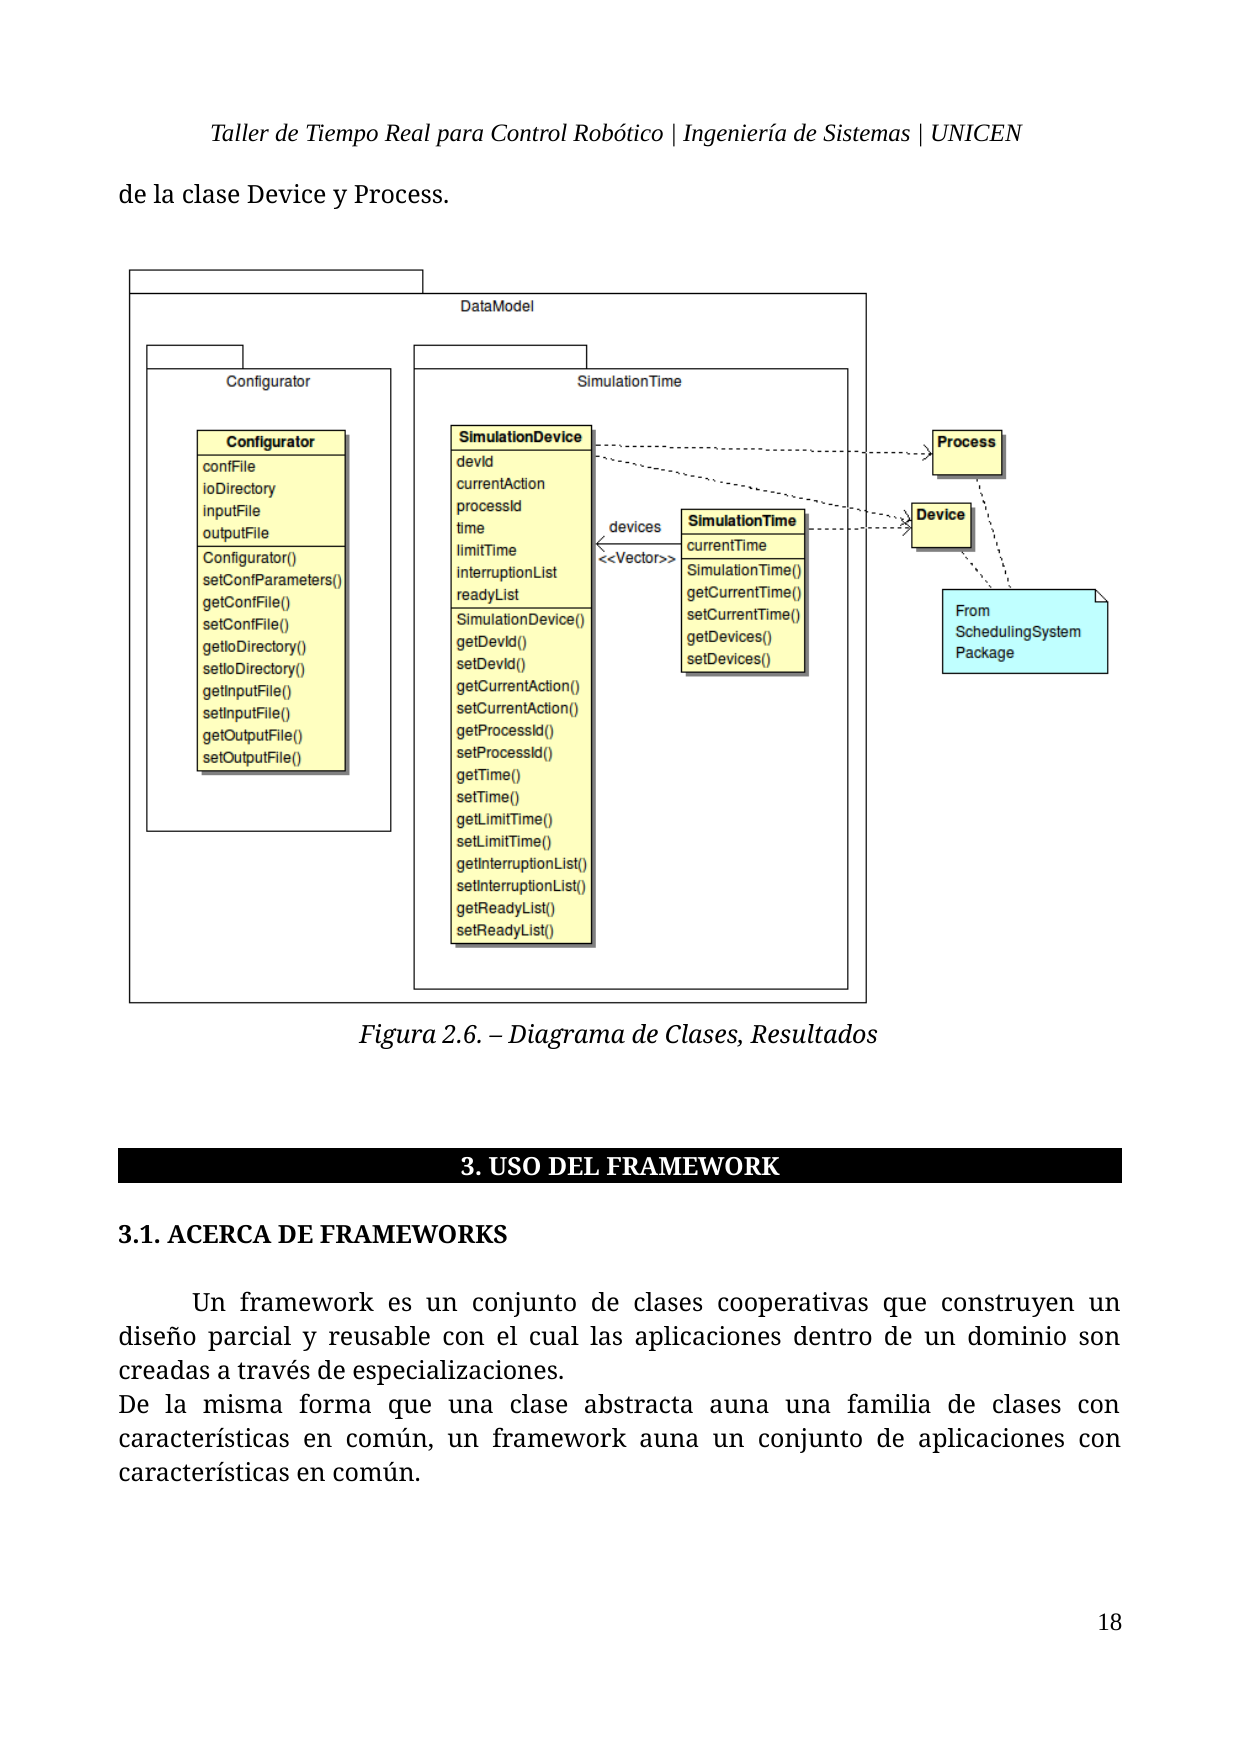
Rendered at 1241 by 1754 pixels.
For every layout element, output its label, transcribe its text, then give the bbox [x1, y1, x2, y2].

text Figura 2.6. – Diagrama de Clases, Resultados [118, 1017, 1122, 1051]
text de la clase Device y Process. [118, 176, 1122, 210]
text [118, 244, 1122, 257]
picture [118, 257, 1122, 1017]
text Un framework es un conjunto de clases cooperativas que construyen un diseño parcial y reusable con el cual las aplicaciones dentro de un dominio son creadas a través de especializaciones. [118, 1285, 1122, 1387]
text 3. USO DEL FRAMEWORK [118, 1148, 1122, 1183]
text De la misma forma que una clase abstracta auna una familia de clases con características en común, un framework auna un conjunto de aplicaciones con características en común. [118, 1387, 1122, 1489]
text 3.1. ACERCA DE FRAMEWORKS [118, 1217, 1122, 1251]
